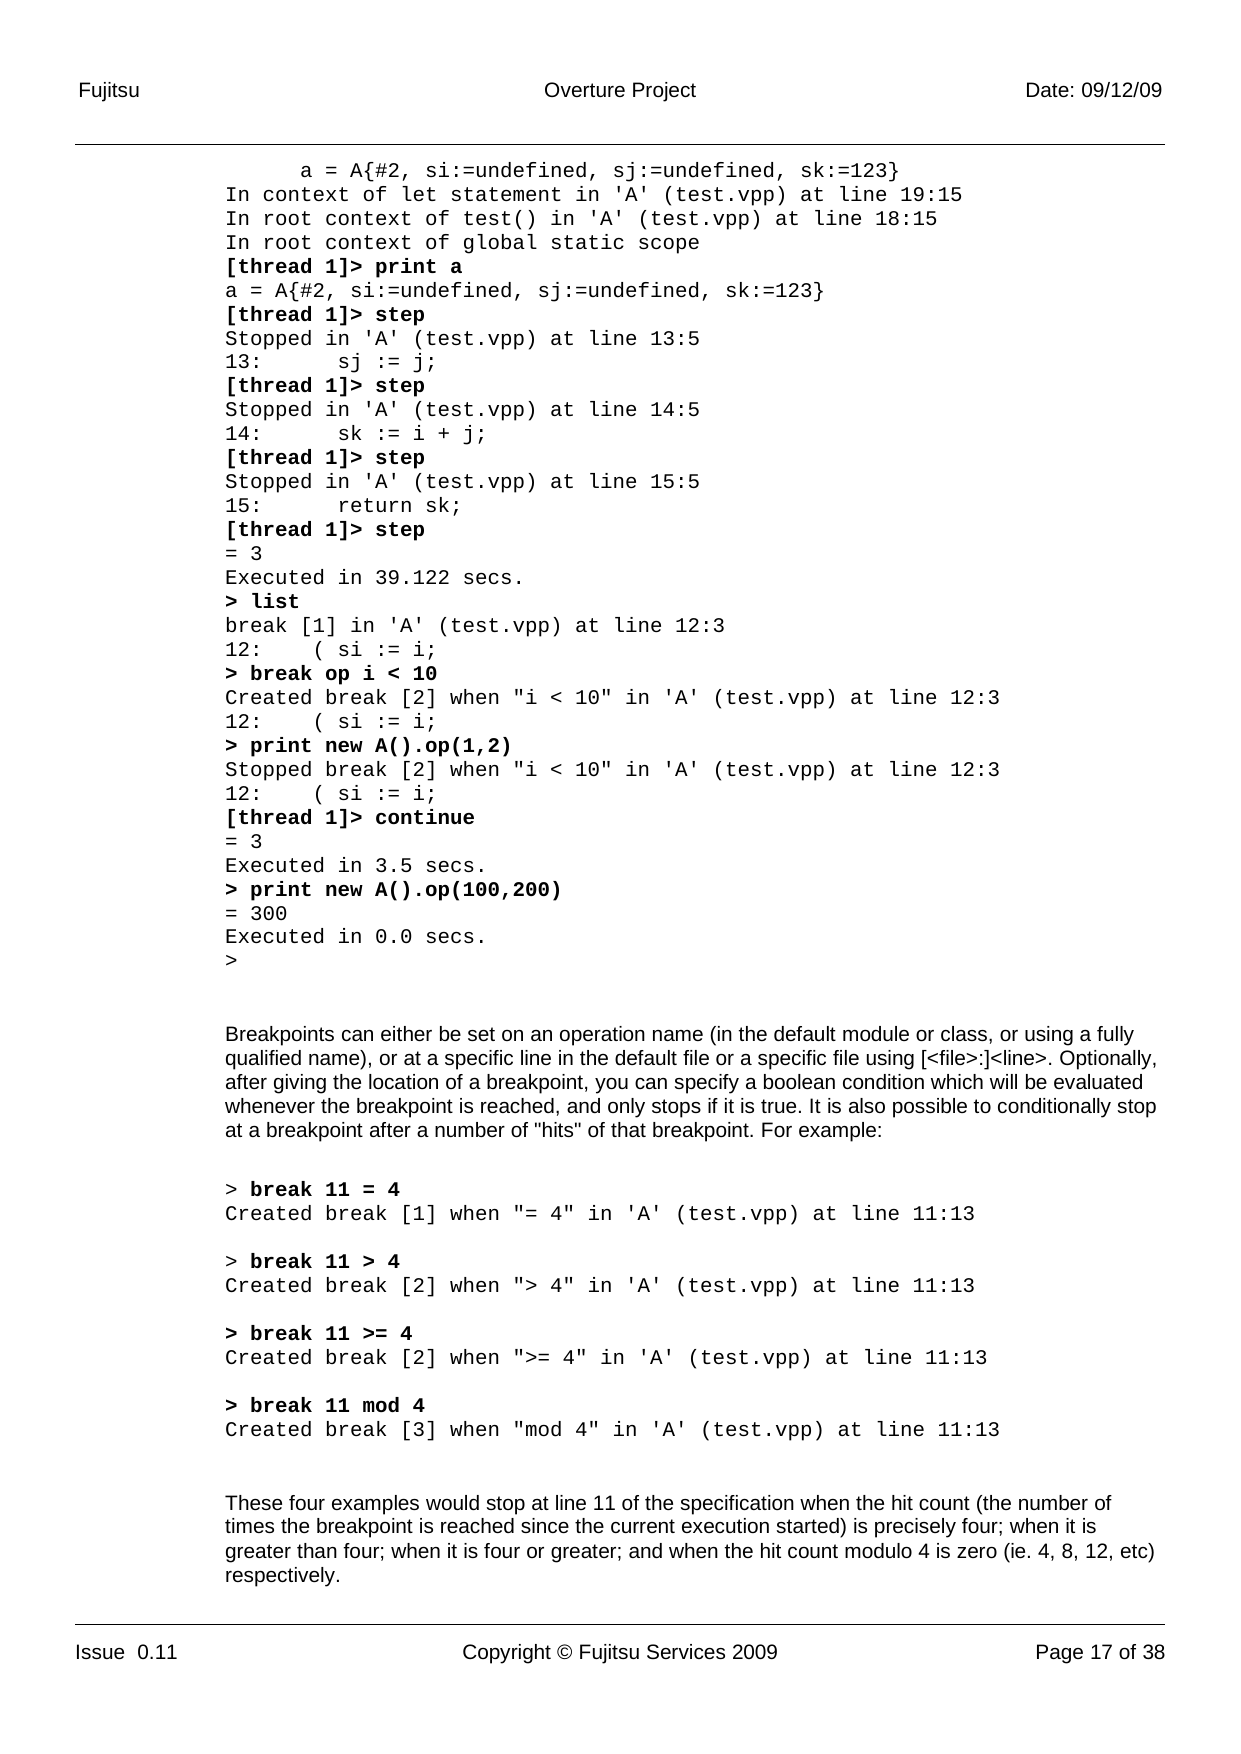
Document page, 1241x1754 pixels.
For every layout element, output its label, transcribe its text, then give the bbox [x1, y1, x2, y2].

text a = A{#2, si:=undefined, sj:=undefined, sk:=123} [225, 279, 1165, 303]
text > break 11 >= 4 [225, 1323, 1165, 1347]
text [thread 1]> continue [225, 807, 1165, 831]
text [thread 1]> print a [225, 256, 1165, 279]
text > break op i < 10 [225, 663, 1165, 687]
text > [225, 950, 1165, 974]
text These four examples would stop at line 11 of the specification when the hit count (the number of times the breakpoint is reached since the current execution started) is precisely four; when it is greater than four; when it is four or greater; and when the hit count modulo 4 is zero (ie. 4, 8, 12, etc) respectively. [225, 1490, 1165, 1587]
text > print new A().op(1,2) [225, 735, 1165, 759]
text break [1] in 'A' (test.vpp) at line 12:3 [225, 615, 1165, 639]
text [thread 1]> step [225, 447, 1165, 471]
text 12: ( si := i; [225, 783, 1165, 807]
text 12: ( si := i; [225, 639, 1165, 663]
text In context of let statement in 'A' (test.vpp) at line 19:15 [225, 184, 1165, 208]
text [thread 1]> step [225, 375, 1165, 399]
text Breakpoints can either be set on an operation name (in the default module or class, or using a fully qualified name), or at a specific line in the default file or a specific file using [<file>:]<line>. Optionally, after giving the location of a breakpoint, you can specify a boolean condition which will be evaluated whenever the breakpoint is reached, and only stops if it is true. It is also possible to conditionally stop at a breakpoint after a number of "hits" of that breakpoint. For example: [225, 1022, 1165, 1142]
text Stopped in 'A' (test.vpp) at line 13:5 [225, 327, 1165, 351]
text > print new A().op(100,200) [225, 878, 1165, 902]
text Executed in 0.0 secs. [225, 926, 1165, 950]
text a = A{#2, si:=undefined, sj:=undefined, sk:=123} [225, 160, 1165, 184]
text > break 11 > 4 [225, 1251, 1165, 1275]
text Executed in 39.122 secs. [225, 567, 1165, 591]
text 15: return sk; [225, 495, 1165, 519]
text Executed in 3.5 secs. [225, 854, 1165, 878]
text 14: sk := i + j; [225, 423, 1165, 447]
text Created break [1] when "= 4" in 'A' (test.vpp) at line 11:13 [225, 1203, 1165, 1227]
text > break 11 mod 4 [225, 1394, 1165, 1418]
text [thread 1]> step [225, 303, 1165, 327]
text In root context of global static scope [225, 232, 1165, 256]
text Stopped break [2] when "i < 10" in 'A' (test.vpp) at line 12:3 [225, 759, 1165, 783]
text > break 11 = 4 [225, 1179, 1165, 1203]
text Created break [2] when ">= 4" in 'A' (test.vpp) at line 11:13 [225, 1347, 1165, 1371]
text Stopped in 'A' (test.vpp) at line 14:5 [225, 399, 1165, 423]
text Created break [3] when "mod 4" in 'A' (test.vpp) at line 11:13 [225, 1418, 1165, 1442]
text [thread 1]> step [225, 519, 1165, 543]
text Created break [2] when "i < 10" in 'A' (test.vpp) at line 12:3 [225, 687, 1165, 711]
text = 3 [225, 831, 1165, 854]
text > list [225, 591, 1165, 615]
text = 300 [225, 902, 1165, 926]
text In root context of test() in 'A' (test.vpp) at line 18:15 [225, 208, 1165, 232]
text 12: ( si := i; [225, 711, 1165, 735]
text Stopped in 'A' (test.vpp) at line 15:5 [225, 471, 1165, 495]
text 13: sj := j; [225, 351, 1165, 375]
text Created break [2] when "> 4" in 'A' (test.vpp) at line 11:13 [225, 1275, 1165, 1299]
text = 3 [225, 543, 1165, 567]
